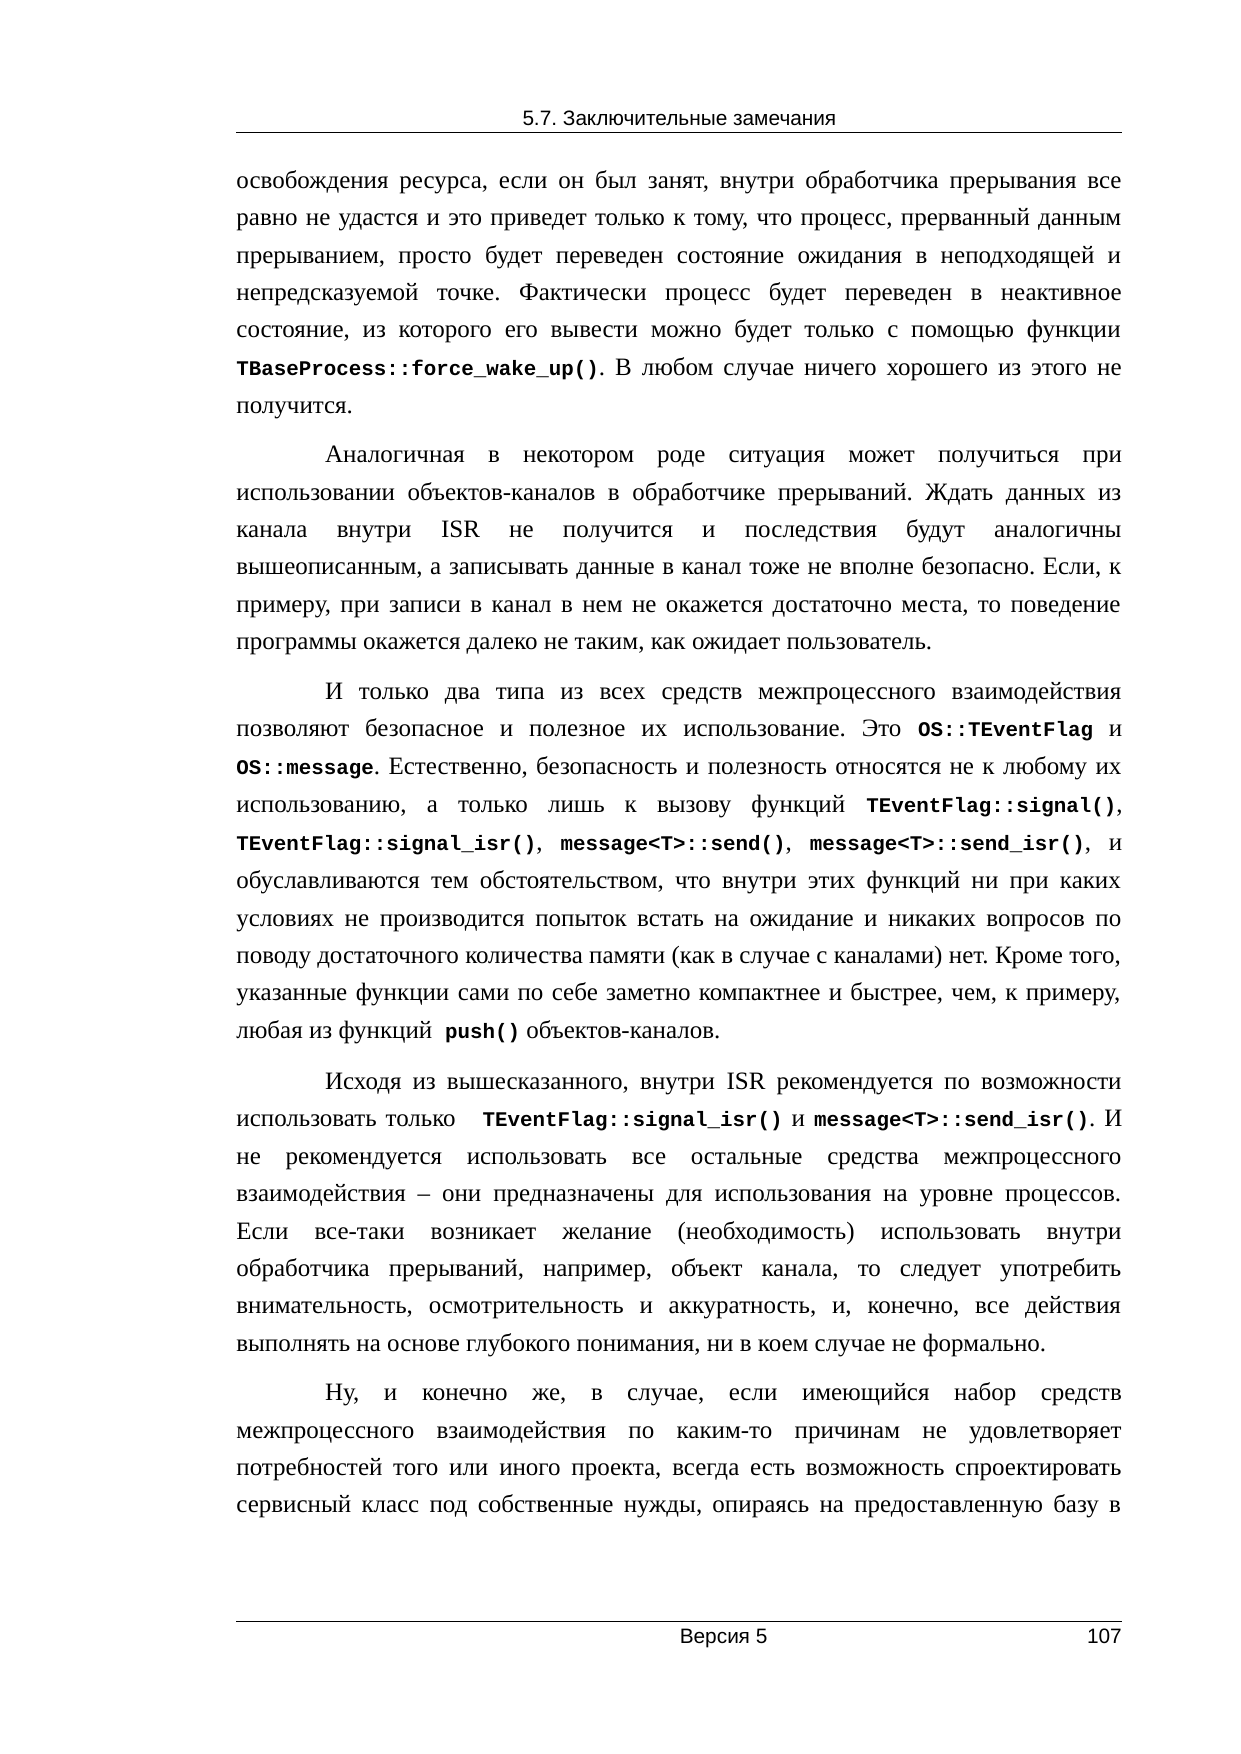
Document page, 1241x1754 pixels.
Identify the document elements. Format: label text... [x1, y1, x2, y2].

text освобождения ресурса, если он был занят, внутри обработчика прерывания все равно не удастся и это приведет только к тому, что процесс, прерванный данным прерыванием, просто будет переведен состояние ожидания в неподходящей и непредсказуемой точке. Фактически процесс будет переведен в неактивное состояние, из которого его вывести можно будет только с помощью функции TBase⁠Pro⁠cess::force_wake_up(). В любом случае ничего хорошего из этого не получится. [236, 165, 1122, 418]
text Ну, и конечно же, в случае, если имеющийся набор средств межпроцессного взаимодействия по каким-то причинам не удовлетворяет потребностей того или иного проекта, всегда есть возможность спроектировать сервисный класс под собственные нужды, опираясь на предоставленную базу в [236, 1377, 1122, 1518]
text И только два типа из всех средств межпроцессного взаимодействия позволяют безопасное и полезное их использование. Это OS::TEventFlag и OS::message. Естественно, безопасность и полезность относятся не к любому их использованию, а только лишь к вызову функций TEventFlag::signal(), TEventFlag::signal_isr(), message<T>::send(), message<T>::send_isr(), и обуславливаются тем обстоятельством, что внутри этих функций ни при каких условиях не производится попыток встать на ожидание и никаких вопросов по поводу достаточного количества памяти (как в случае с каналами) нет. Кроме того, указанные функции сами по себе заметно компактнее и быстрее, чем, к примеру, любая из функций push() объектов-каналов. [236, 676, 1122, 1044]
text Аналогичная в некотором роде ситуация может получиться при использовании объектов-каналов в обработчике прерываний. Ждать данных из канала внутри ISR не получится и последствия будут аналогичны вышеописанным, а записывать данные в канал тоже не вполне безопасно. Если, к примеру, при записи в канал в нем не окажется достаточно места, то поведение программы окажется далеко не таким, как ожидает пользователь. [236, 439, 1122, 655]
text Исходя из вышесказанного, внутри ISR рекомендуется по возможности использовать только TEventFlag::signal_isr() и message<T>::send_isr(). И не рекомендуется использовать все остальные средства межпроцессного взаимодействия – они предназначены для использования на уровне процессов. Если все-таки возникает желание (необходимость) использовать внутри обработчика прерываний, например, объект канала, то следует употребить внимательность, осмотрительность и аккуратность, и, конечно, все действия выполнять на основе глубокого понимания, ни в коем случае не формально. [236, 1066, 1122, 1356]
